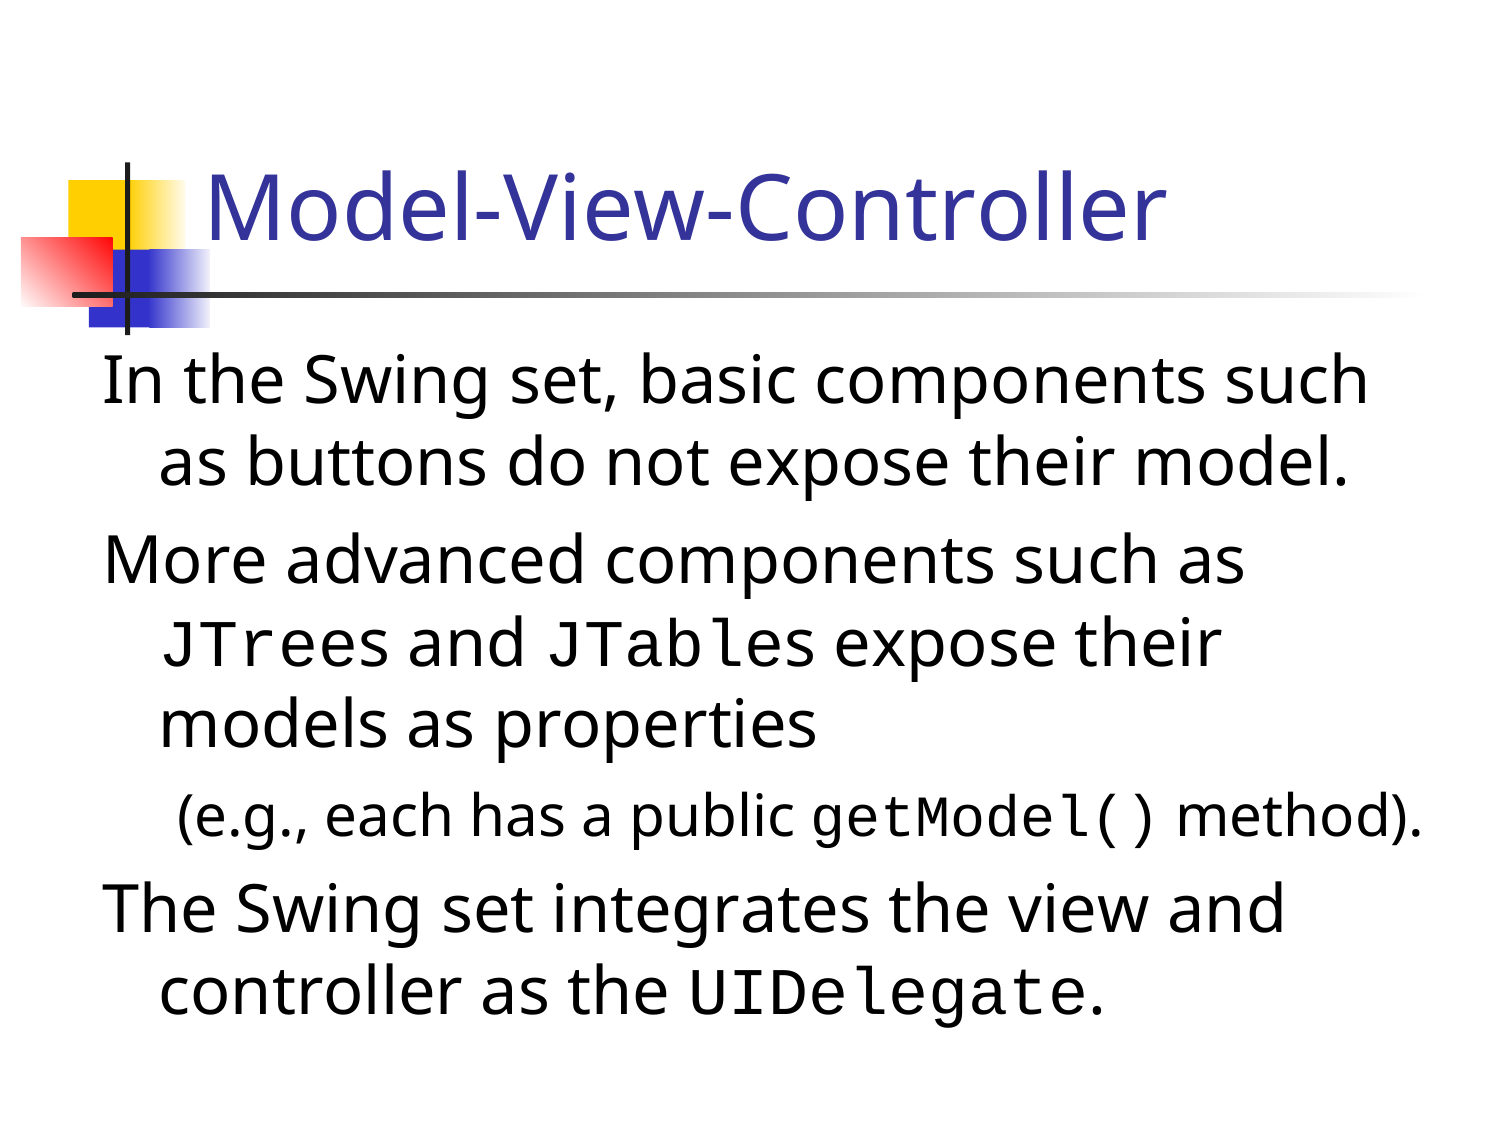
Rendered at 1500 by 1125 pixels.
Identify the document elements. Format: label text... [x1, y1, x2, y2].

list In the Swing set, basic components such as buttons do not expose their model. More advanced components such as JTrees and JTables expose their models as properties (e.g., each has a public getModel() method). The Swing set integrates the view and controller as the UIDelegate. [87, 331, 1469, 1007]
title Model-View-Controller [188, 35, 1468, 276]
